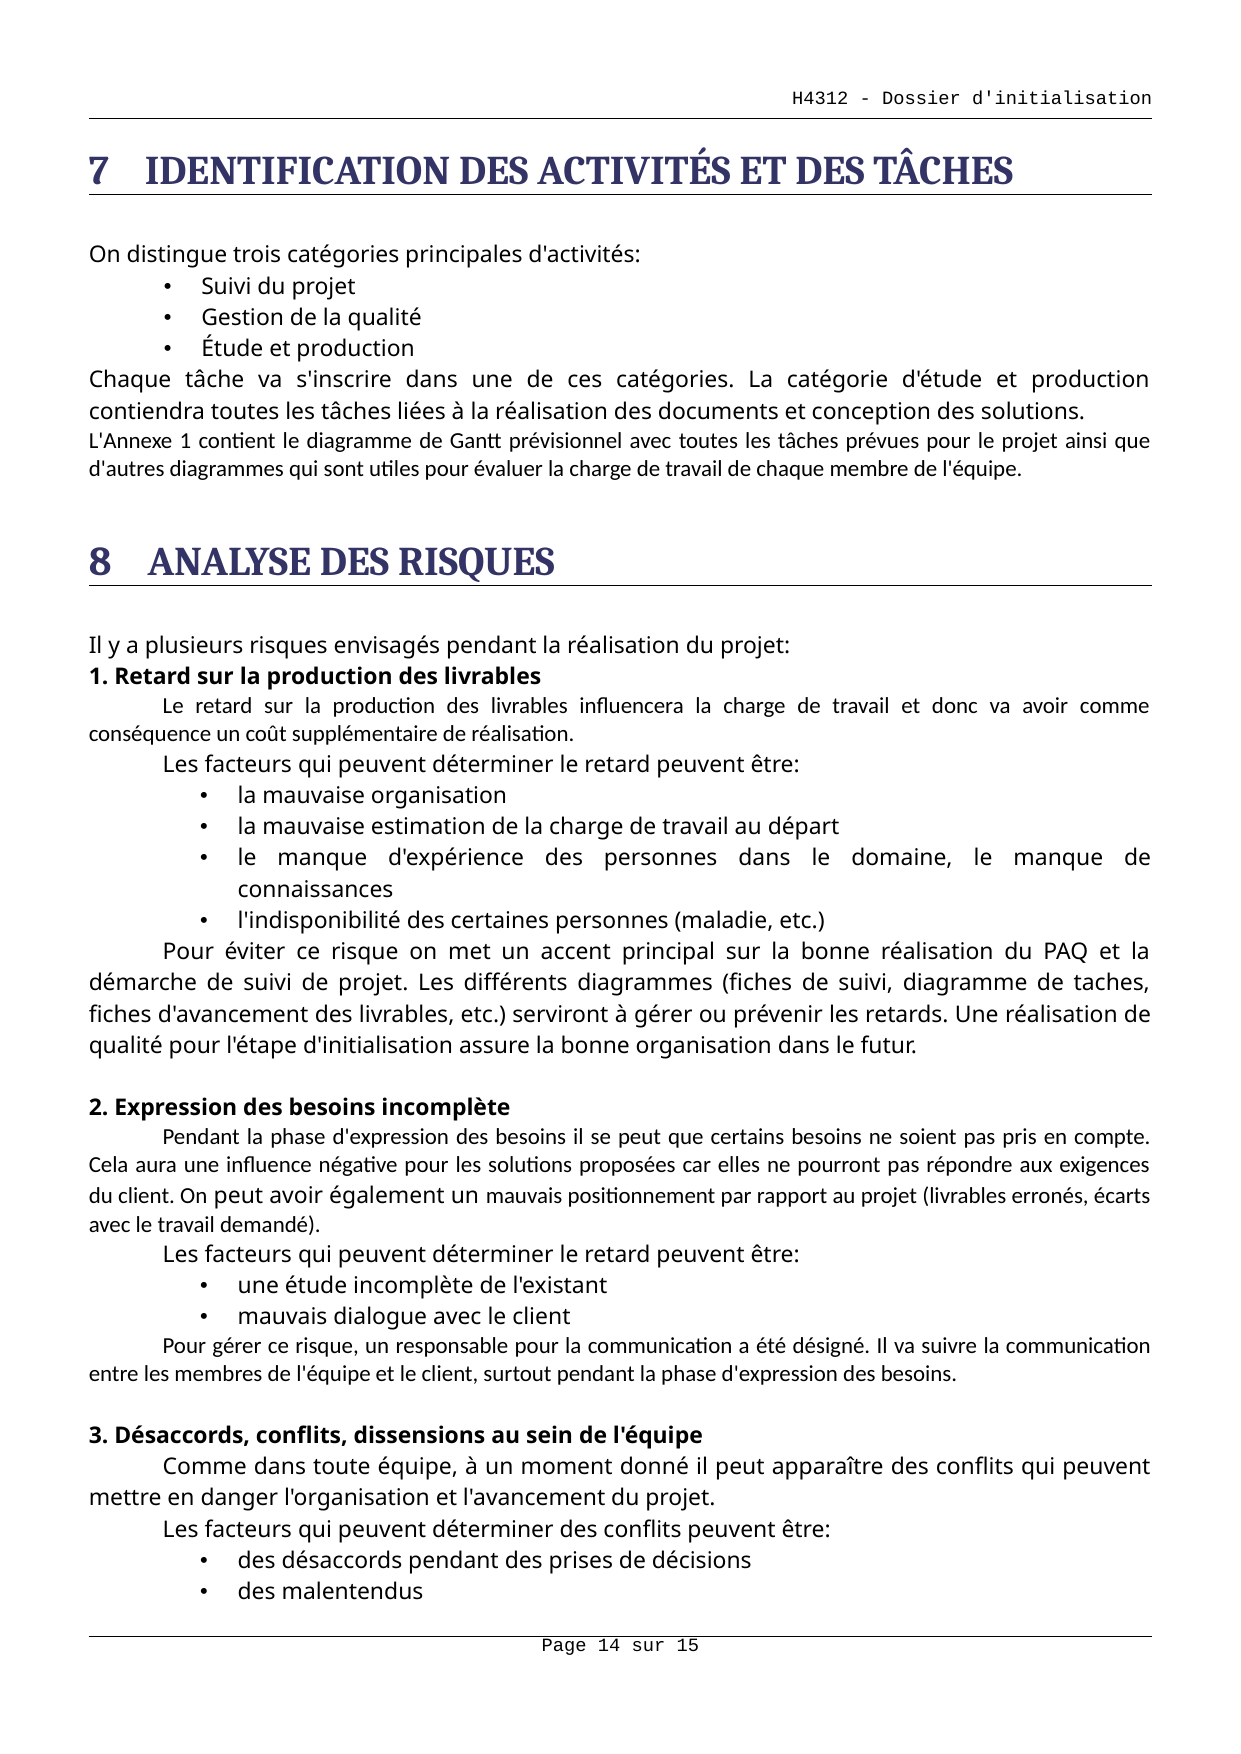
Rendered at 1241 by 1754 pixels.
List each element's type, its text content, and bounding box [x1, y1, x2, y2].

text Les facteurs qui peuvent déterminer le retard peuvent être: [88, 747, 1152, 779]
text Comme dans toute équipe, à un moment donné il peut apparaître des conflits qui peuvent mettre en danger l'organisation et l'avancement du projet. [88, 1450, 1152, 1513]
text Pour éviter ce risque on met un accent principal sur la bonne réalisation du PAQ et la démarche de suivi de projet. Les différents diagrammes (fiches de suivi, diagramme de taches, fiches d'avancement des livrables, etc.) serviront à gérer ou prévenir les retards. Une réalisation de qualité pour l'étape d'initialisation assure la bonne organisation dans le futur. [88, 935, 1152, 1060]
list des malentendus [200, 1575, 1152, 1606]
list la mauvaise organisation [200, 779, 1152, 810]
text Les facteurs qui peuvent déterminer des conflits peuvent être: [88, 1513, 1152, 1544]
list Gestion de la qualité [163, 301, 1152, 332]
subtitle Analyse des risques [88, 538, 1152, 585]
list mauvais dialogue avec le client [200, 1300, 1152, 1332]
text Le retard sur la production des livrables influencera la charge de travail et donc va avoir comme conséquence un coût supplémentaire de réalisation. [88, 691, 1152, 747]
text Pendant la phase d'expression des besoins il se peut que certains besoins ne soient pas pris en compte. Cela aura une influence négative pour les solutions proposées car elles ne pourront pas répondre aux exigences du client. On peut avoir également un mauvais positionnement par rapport au projet (livrables erronés, écarts avec le travail demandé). [88, 1122, 1152, 1238]
text Pour gérer ce risque, un responsable pour la communication a été désigné. Il va suivre la communication entre les membres de l'équipe et le client, surtout pendant la phase d'expression des besoins. [88, 1332, 1152, 1388]
text On distingue trois catégories principales d'activités: [88, 238, 1152, 269]
list une étude incomplète de l'existant [200, 1269, 1152, 1300]
list des désaccords pendant des prises de décisions [200, 1544, 1152, 1575]
text L'Annexe 1 contient le diagramme de Gantt prévisionnel avec toutes les tâches prévues pour le projet ainsi que d'autres diagrammes qui sont utiles pour évaluer la charge de travail de chaque membre de l'équipe. [88, 426, 1152, 482]
list la mauvaise estimation de la charge de travail au départ [200, 810, 1152, 841]
list Étude et production [163, 332, 1152, 363]
text 3. Désaccords, conflits, dissensions au sein de l'équipe [88, 1419, 1152, 1450]
list l'indisponibilité des certaines personnes (maladie, etc.) [200, 904, 1152, 935]
list Suivi du projet [163, 269, 1152, 301]
text 2. Expression des besoins incomplète [88, 1091, 1152, 1122]
text Chaque tâche va s'inscrire dans une de ces catégories. La catégorie d'étude et production contiendra toutes les tâches liées à la réalisation des documents et conception des solutions. [88, 363, 1152, 426]
text Les facteurs qui peuvent déterminer le retard peuvent être: [88, 1238, 1152, 1269]
text Il y a plusieurs risques envisagés pendant la réalisation du projet: [88, 629, 1152, 660]
list le manque d'expérience des personnes dans le domaine, le manque de connaissances [200, 841, 1152, 904]
subtitle Identification des activités et des tâches [88, 147, 1152, 194]
text 1. Retard sur la production des livrables [88, 660, 1152, 691]
